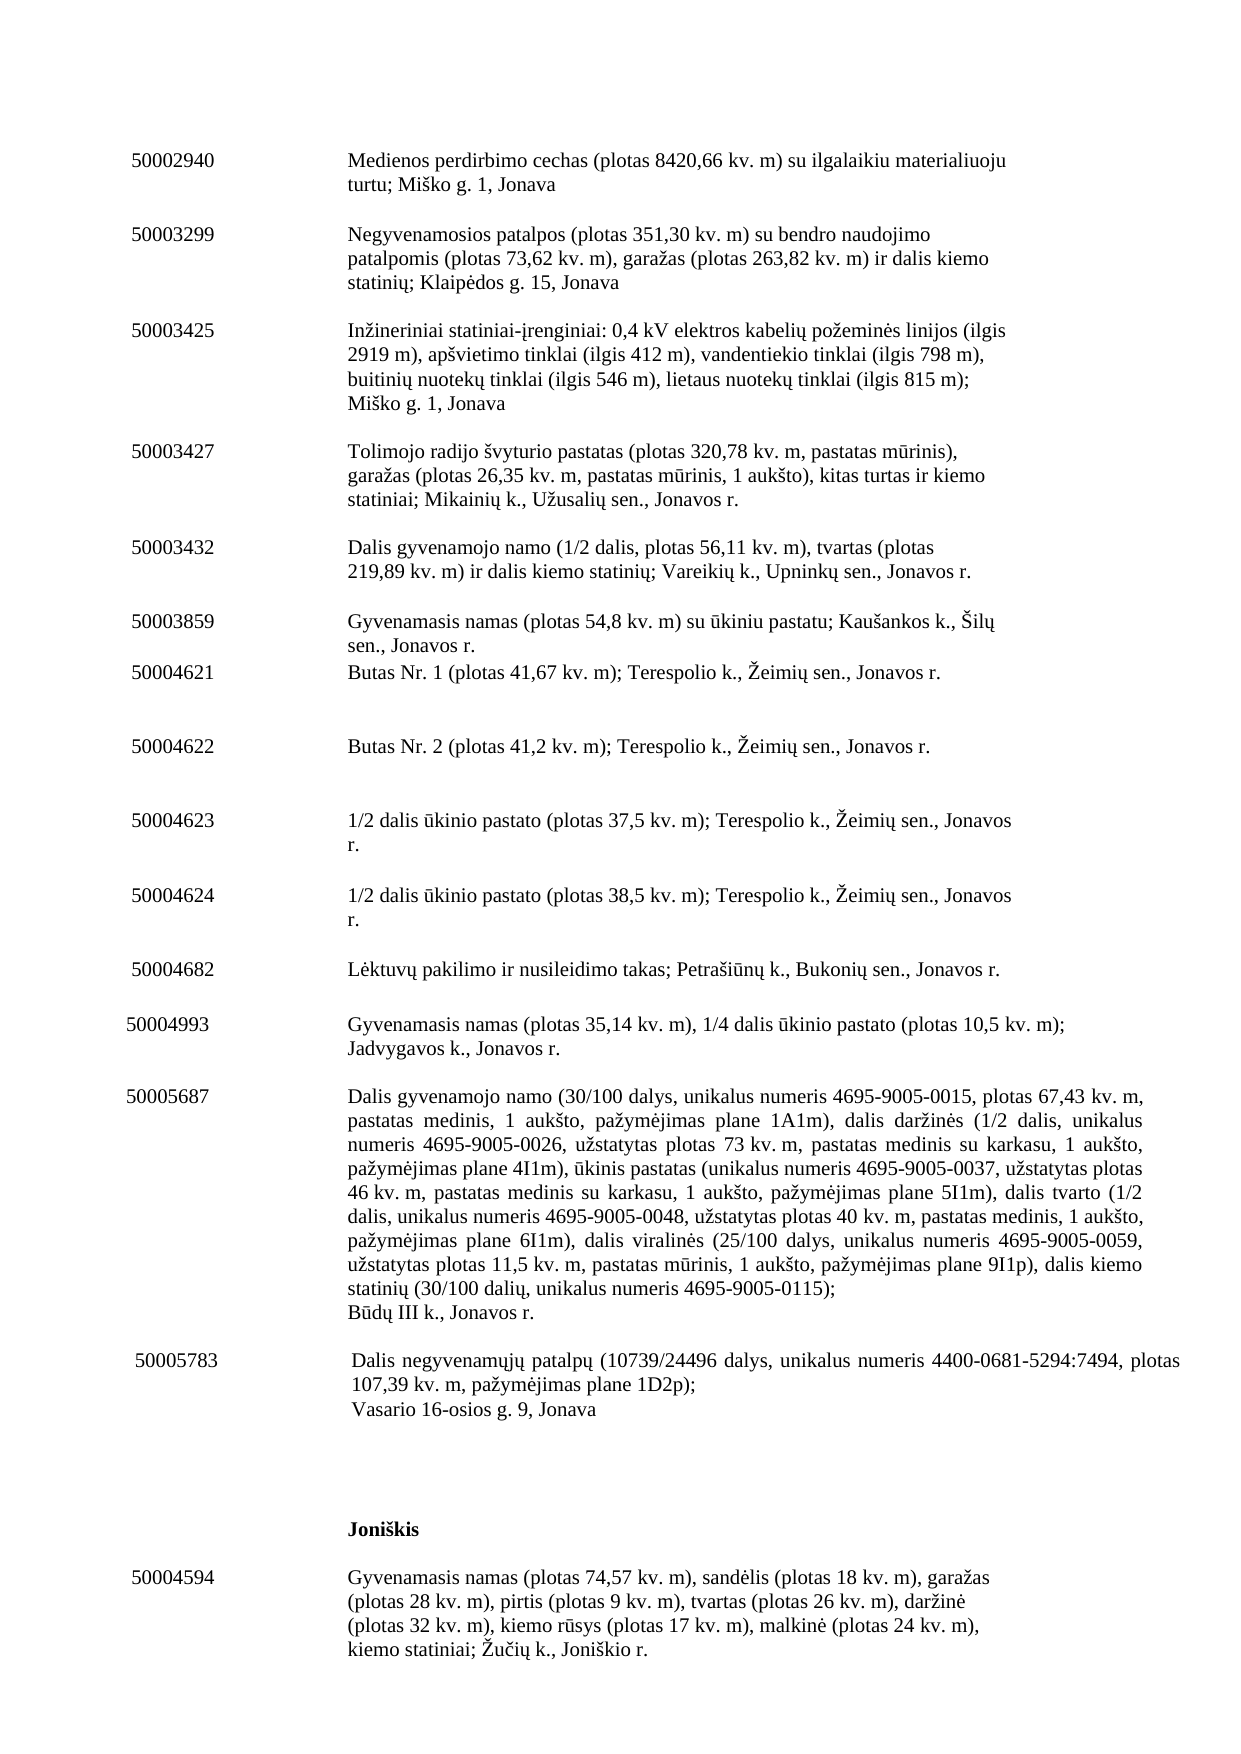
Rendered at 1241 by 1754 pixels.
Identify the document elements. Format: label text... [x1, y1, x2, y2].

table_cell [101, 988, 114, 1011]
table_cell [1193, 1348, 1211, 1444]
table_cell [1155, 415, 1163, 439]
table_cell [101, 198, 114, 222]
table_cell [115, 1517, 336, 1541]
table_cell [1170, 511, 1192, 535]
table_cell [1163, 710, 1170, 734]
table_cell [1170, 988, 1192, 1011]
table_cell [1155, 585, 1163, 609]
table_cell [115, 1493, 1155, 1517]
table_cell 50003427 [115, 439, 336, 511]
table_cell [1155, 511, 1163, 535]
table_cell [1163, 535, 1170, 585]
table_cell [1163, 1565, 1170, 1661]
table_cell [1170, 1517, 1192, 1541]
table_cell [1193, 1011, 1211, 1059]
table_cell [1170, 148, 1192, 198]
table_cell [1148, 148, 1155, 198]
table_cell [1170, 222, 1192, 294]
table_cell [1193, 148, 1211, 198]
table_cell [101, 1565, 114, 1661]
table_cell [336, 1445, 1155, 1469]
table_cell [1170, 1565, 1192, 1661]
table_cell [1170, 1493, 1192, 1517]
table_cell [1155, 1084, 1163, 1348]
table_cell [1163, 859, 1170, 883]
table_cell [1155, 859, 1163, 883]
table_cell [101, 222, 114, 294]
table_cell [101, 1060, 114, 1084]
table_cell [1193, 198, 1211, 222]
table_cell 50003299 [115, 222, 336, 294]
table_cell [1193, 1469, 1211, 1493]
table_cell [1148, 222, 1155, 294]
table_cell 50004623 [115, 808, 336, 859]
table_cell 1/2 dalis ūkinio pastato (plotas 38,5 kv. m); Terespolio k., Žeimių sen., Jonavos r. [336, 883, 1037, 933]
table_cell [101, 1469, 114, 1493]
table_cell [101, 859, 114, 883]
table_cell [1148, 439, 1155, 511]
table_cell 50005783 Dalis negyvenamųjų patalpų (10739/24496 dalys, unikalus numeris 4400-0681-5294:7494, plotas 107,39 kv. m, pažymėjimas plane 1D2p); Vasario 16-osios g. 9, Jonava [101, 1348, 1192, 1444]
table_cell [1193, 1517, 1211, 1541]
table_cell 50003859 [115, 609, 336, 659]
table_cell [1163, 988, 1170, 1011]
table_cell [1155, 734, 1163, 784]
table_cell [1193, 660, 1211, 710]
table_cell [101, 1445, 114, 1469]
table_cell Medienos perdirbimo cechas (plotas 8420,66 kv. m) su ilgalaikiu materialiuoju turtu; Miško g. 1, Jonava [336, 148, 1037, 198]
table_cell Gyvenamasis namas (plotas 54,8 kv. m) su ūkiniu pastatu; Kaušankos k., Šilų sen., Jonavos r. [336, 609, 1037, 659]
table_cell [101, 609, 114, 659]
table_cell [115, 859, 1155, 883]
table_cell [1163, 933, 1170, 957]
table_cell [1037, 222, 1148, 294]
table_cell [1155, 957, 1163, 987]
table_cell [1170, 1469, 1192, 1493]
table_cell [1037, 808, 1148, 859]
table_cell [1155, 148, 1163, 198]
table_cell [1163, 1084, 1170, 1348]
table_cell [101, 933, 114, 957]
table_cell [1193, 1493, 1211, 1517]
table_cell Butas Nr. 1 (plotas 41,67 kv. m); Terespolio k., Žeimių sen., Jonavos r. [336, 660, 1037, 710]
table_cell [1170, 808, 1192, 859]
table_cell 1/2 dalis ūkinio pastato (plotas 37,5 kv. m); Terespolio k., Žeimių sen., Jonavos r. [336, 808, 1037, 859]
table_cell [1155, 1060, 1163, 1084]
table_cell Negyvenamosios patalpos (plotas 351,30 kv. m) su bendro naudojimo patalpomis (plotas 73,62 kv. m), garažas (plotas 263,82 kv. m) ir dalis kiemo statinių; Klaipėdos g. 15, Jonava [336, 222, 1037, 294]
table_cell [1193, 988, 1211, 1011]
table_cell [1163, 609, 1170, 659]
table_cell [1163, 415, 1170, 439]
table_cell [1037, 734, 1148, 784]
table_cell [1163, 318, 1170, 414]
table_cell [1193, 1084, 1211, 1348]
table_cell [1170, 1084, 1192, 1348]
table_cell [1193, 294, 1211, 318]
table_cell Joniškis [336, 1517, 1155, 1541]
table_cell [115, 784, 1155, 808]
table_cell [1037, 439, 1148, 511]
table_cell Tolimojo radijo švyturio pastatas (plotas 320,78 kv. m, pastatas mūrinis), garažas (plotas 26,35 kv. m, pastatas mūrinis, 1 aukšto), kitas turtas ir kiemo statiniai; Mikainių k., Užusalių sen., Jonavos r. [336, 439, 1037, 511]
table_cell [1155, 933, 1163, 957]
table_cell [1170, 933, 1192, 957]
table_cell 50004682 [115, 957, 336, 987]
table_cell [1148, 318, 1155, 414]
table_cell [1193, 808, 1211, 859]
table_cell [1163, 585, 1170, 609]
table_cell [1148, 609, 1155, 659]
table_cell [1155, 439, 1163, 511]
table_cell [1163, 808, 1170, 859]
table_cell [1163, 439, 1170, 511]
table_cell Gyvenamasis namas (plotas 74,57 kv. m), sandėlis (plotas 18 kv. m), garažas (plotas 28 kv. m), pirtis (plotas 9 kv. m), tvartas (plotas 26 kv. m), daržinė (plotas 32 kv. m), kiemo rūsys (plotas 17 kv. m), malkinė (plotas 24 kv. m), kiemo statiniai; Žučių k., Joniškio r. [336, 1565, 1037, 1661]
table_cell [101, 439, 114, 511]
table_cell [101, 585, 114, 609]
table_cell [1170, 883, 1192, 933]
table_cell [1155, 1445, 1163, 1469]
table_cell [101, 710, 114, 734]
table_cell [1170, 535, 1192, 585]
table_cell [1193, 784, 1211, 808]
table_cell [1163, 1445, 1170, 1469]
table_cell [1155, 198, 1163, 222]
table_cell [1163, 957, 1170, 987]
table_cell [1193, 609, 1211, 659]
table_cell 50005687 [115, 1084, 336, 1348]
table_cell [101, 784, 114, 808]
table_cell [1155, 294, 1163, 318]
table_cell [101, 511, 114, 535]
table_cell 50004594 [115, 1565, 336, 1661]
table_cell [1163, 1060, 1170, 1084]
table_cell [1170, 784, 1192, 808]
table_cell [1148, 883, 1155, 933]
table_cell [1037, 318, 1148, 414]
table_cell [115, 294, 1155, 318]
table_cell [1155, 808, 1163, 859]
table_cell [1148, 1565, 1155, 1661]
table_cell [1163, 1493, 1170, 1517]
table_cell 50003432 [115, 535, 336, 585]
table_cell [1155, 1541, 1163, 1565]
table_cell [1170, 660, 1192, 710]
table_cell [1170, 1541, 1192, 1565]
table_cell [1170, 710, 1192, 734]
table_cell [1163, 1011, 1170, 1059]
table_cell [1155, 988, 1163, 1011]
table_cell [1193, 1060, 1211, 1084]
table_cell [115, 988, 1155, 1011]
table_cell [1037, 535, 1148, 585]
table_cell [1163, 1469, 1170, 1493]
table_cell [1163, 198, 1170, 222]
table_cell [1163, 1517, 1170, 1541]
table_cell 50004622 [115, 734, 336, 784]
table_cell [1193, 859, 1211, 883]
table_cell 50003425 [115, 318, 336, 414]
table_cell [1163, 784, 1170, 808]
table_cell Dalis gyvenamojo namo (30/100 dalys, unikalus numeris 4695-9005-0015, plotas 67,43 kv. m, pastatas medinis, 1 aukšto, pažymėjimas plane 1A1m), dalis daržinės (1/2 dalis, unikalus numeris 4695-9005-0026, užstatytas plotas 73 kv. m, pastatas medinis su karkasu, 1 aukšto, pažymėjimas plane 4I1m), ūkinis pastatas (unikalus numeris 4695-9005-0037, užstatytas plotas 46 kv. m, pastatas medinis su karkasu, 1 aukšto, pažymėjimas plane 5I1m), dalis tvarto (1/2 dalis, unikalus numeris 4695-9005-0048, užstatytas plotas 40 kv. m, pastatas medinis, 1 aukšto, pažymėjimas plane 6I1m), dalis viralinės (25/100 dalys, unikalus numeris 4695-9005-0059, užstatytas plotas 11,5 kv. m, pastatas mūrinis, 1 aukšto, pažymėjimas plane 9I1p), dalis kiemo statinių (30/100 dalių, unikalus numeris 4695-9005-0115); Būdų III k., Jonavos r. [336, 1084, 1155, 1348]
table_cell [1155, 535, 1163, 585]
table_cell [115, 710, 1155, 734]
table_cell [101, 294, 114, 318]
table_cell [1170, 415, 1192, 439]
table_cell Inžineriniai statiniai-įrenginiai: 0,4 kV elektros kabelių požeminės linijos (ilgis 2919 m), apšvietimo tinklai (ilgis 412 m), vandentiekio tinklai (ilgis 798 m), buitinių nuotekų tinklai (ilgis 546 m), lietaus nuotekų tinklai (ilgis 815 m); Miško g. 1, Jonava [336, 318, 1037, 414]
table_cell [1170, 609, 1192, 659]
table_cell [101, 734, 114, 784]
table_cell [101, 1011, 114, 1059]
table_cell [115, 415, 1155, 439]
table_cell [1148, 535, 1155, 585]
table_cell [115, 511, 1155, 535]
table_cell [1037, 883, 1148, 933]
table_cell [1155, 784, 1163, 808]
table_cell [1170, 585, 1192, 609]
table_cell [1163, 883, 1170, 933]
table_cell [1148, 734, 1155, 784]
table_cell [1037, 660, 1148, 710]
table_cell [1193, 1541, 1211, 1565]
table_cell [1170, 1011, 1192, 1059]
table_cell 50004621 [115, 660, 336, 710]
table_cell Butas Nr. 2 (plotas 41,2 kv. m); Terespolio k., Žeimių sen., Jonavos r. [336, 734, 1037, 784]
table_cell [1170, 734, 1192, 784]
table_cell [101, 883, 114, 933]
table_cell [101, 1541, 114, 1565]
table_cell [1170, 439, 1192, 511]
table_cell [1193, 957, 1211, 987]
table_cell [1155, 609, 1163, 659]
table_cell [1193, 1565, 1211, 1661]
table_cell [115, 585, 1155, 609]
table_cell [1155, 1493, 1163, 1517]
table_cell [1163, 294, 1170, 318]
table_cell [1155, 222, 1163, 294]
table_cell [1193, 222, 1211, 294]
table_cell [1170, 1060, 1192, 1084]
table_cell Gyvenamasis namas (plotas 35,14 kv. m), 1/4 dalis ūkinio pastato (plotas 10,5 kv. m); Jadvygavos k., Jonavos r. [336, 1011, 1155, 1059]
table_cell [115, 1445, 336, 1469]
table_cell [1170, 957, 1192, 987]
table_cell [115, 198, 1155, 222]
table_cell [1163, 511, 1170, 535]
table_cell [101, 535, 114, 585]
table_cell [1170, 859, 1192, 883]
table_cell [101, 318, 114, 414]
table_cell 50004993 [115, 1011, 336, 1059]
table_cell [1193, 883, 1211, 933]
table_cell [1155, 1565, 1163, 1661]
table_cell [1155, 883, 1163, 933]
table_cell [1163, 1541, 1170, 1565]
table_cell [101, 808, 114, 859]
table_cell [101, 1493, 114, 1517]
table_cell 50004624 [115, 883, 336, 933]
table_cell [1037, 148, 1148, 198]
table_cell [1193, 318, 1211, 414]
table_cell [101, 148, 114, 198]
table_header [126, 1493, 1155, 1517]
table_cell [1037, 609, 1148, 659]
table_cell [1163, 222, 1170, 294]
table_cell [101, 1517, 114, 1541]
table_cell [115, 1541, 1155, 1565]
table_cell [1193, 535, 1211, 585]
table_cell [101, 957, 114, 987]
table_cell Lėktuvų pakilimo ir nusileidimo takas; Petrašiūnų k., Bukonių sen., Jonavos r. [336, 957, 1155, 987]
table_cell [1155, 1011, 1163, 1059]
table_cell [1193, 585, 1211, 609]
table_cell [1170, 1445, 1192, 1469]
table_cell [1170, 294, 1192, 318]
table_cell [1193, 439, 1211, 511]
table_cell [1193, 511, 1211, 535]
table_cell [1193, 734, 1211, 784]
table_cell [1193, 1445, 1211, 1469]
table_cell [1155, 1469, 1163, 1493]
table_cell [1170, 198, 1192, 222]
table_cell [115, 1060, 1155, 1084]
table_cell [101, 1084, 114, 1348]
table_cell [1193, 933, 1211, 957]
table_cell [1193, 415, 1211, 439]
table_cell [1163, 660, 1170, 710]
table_cell [1155, 710, 1163, 734]
table_cell [101, 660, 114, 710]
table_cell [1148, 660, 1155, 710]
table_cell [1155, 660, 1163, 710]
table_cell [101, 415, 114, 439]
table_cell [1163, 148, 1170, 198]
table_cell 50002940 [115, 148, 336, 198]
table_cell [115, 1469, 1155, 1493]
table_cell [1155, 1517, 1163, 1541]
table_cell [1037, 1565, 1148, 1661]
table_cell [1170, 318, 1192, 414]
table_cell [1193, 710, 1211, 734]
table_cell Dalis gyvenamojo namo (1/2 dalis, plotas 56,11 kv. m), tvartas (plotas 219,89 kv. m) ir dalis kiemo statinių; Vareikių k., Upninkų sen., Jonavos r. [336, 535, 1037, 585]
table_cell [1148, 808, 1155, 859]
table_cell [1155, 318, 1163, 414]
table_cell [115, 933, 1155, 957]
table_cell [1163, 734, 1170, 784]
